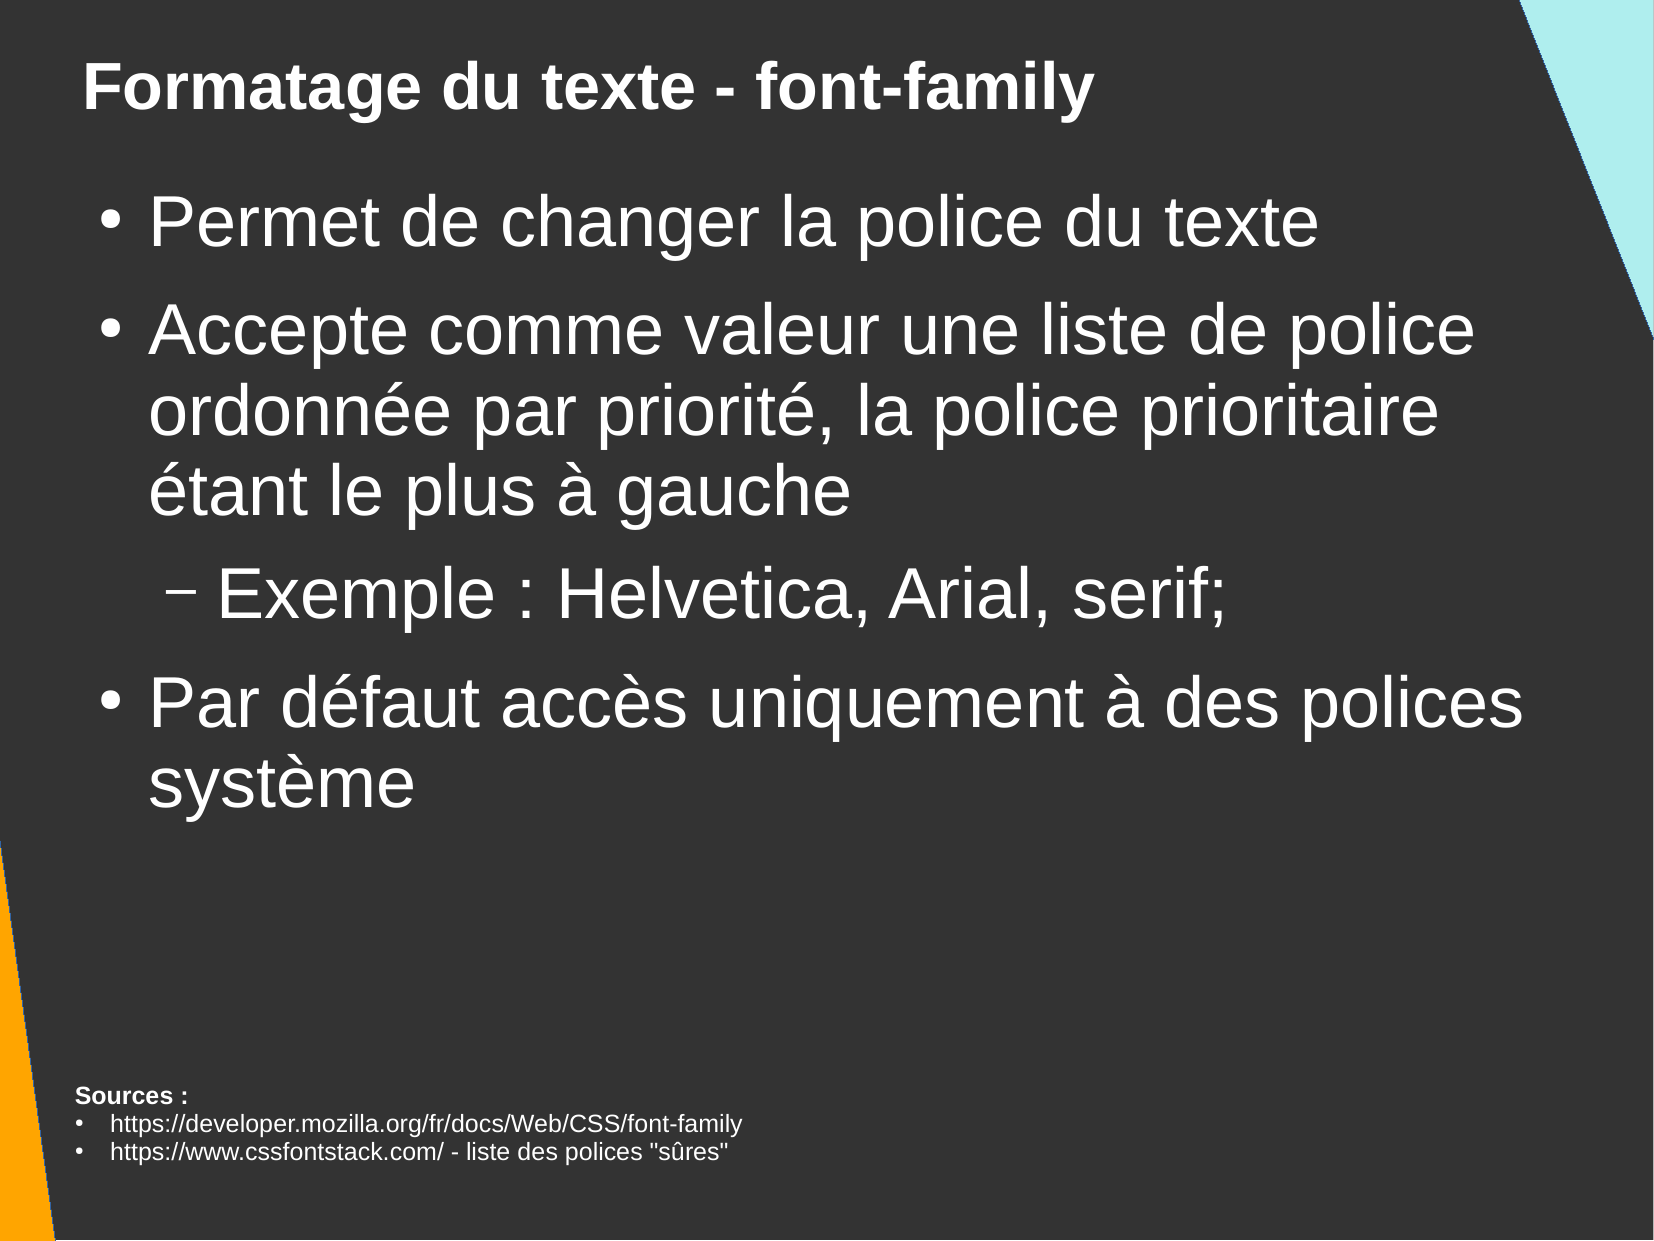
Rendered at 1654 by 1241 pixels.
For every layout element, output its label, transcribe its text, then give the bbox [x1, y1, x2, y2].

text_box [0, 840, 56, 1241]
text_box Sources : https://developer.mozilla.org/fr/docs/Web/CSS/font-family https://www.cssfontstack.com/ - liste des polices "sûres" [60, 1074, 1546, 1241]
title Formatage du texte - font-family [82, 49, 1571, 152]
list Permet de changer la police du texte Accepte comme valeur une liste de police ordonnée par priorité, la police prioritaire étant le plus à gauche Exemple : Helvetica, Arial, serif; Par défaut accès uniquement à des polices système [80, 180, 1605, 827]
text_box [1519, 0, 1654, 340]
